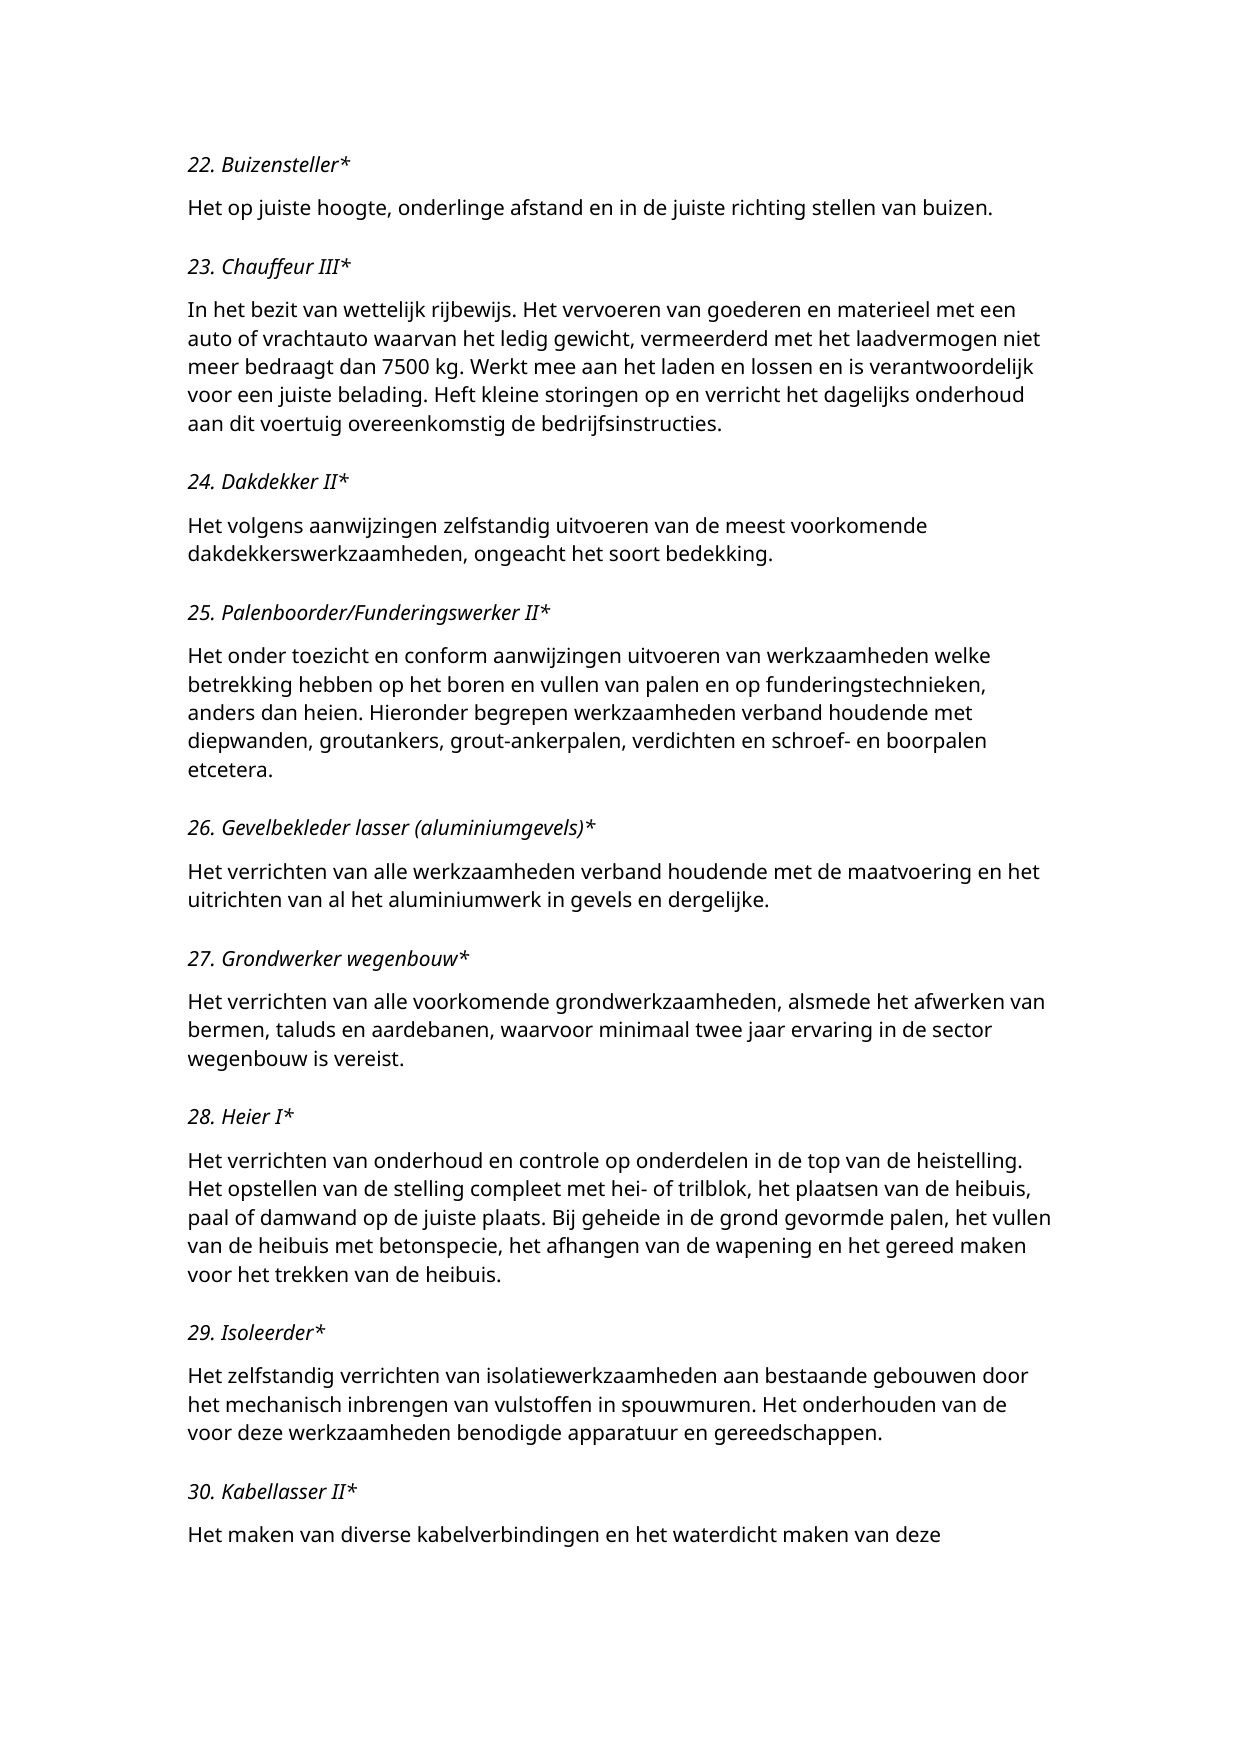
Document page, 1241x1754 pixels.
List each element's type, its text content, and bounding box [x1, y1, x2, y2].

text Het maken van diverse kabelverbindingen en het waterdicht maken van deze [187, 1520, 1053, 1549]
text 27. Grondwerker wegenbouw* [187, 944, 1053, 972]
text Het onder toezicht en conform aanwijzingen uitvoeren van werkzaamheden welke betrekking hebben op het boren en vullen van palen en op funderingstechnieken, anders dan heien. Hieronder begrepen werkzaamheden verband houdende met diepwanden, groutankers, grout-ankerpalen, verdichten en schroef- en boorpalen etcetera. [187, 641, 1053, 783]
text Het op juiste hoogte, onderlinge afstand en in de juiste richting stellen van buizen. [187, 193, 1053, 222]
text 26. Gevelbekleder lasser (aluminiumgevels)* [187, 813, 1053, 842]
text 22. Buizensteller* [187, 150, 1053, 178]
text Het volgens aanwijzingen zelfstandig uitvoeren van de meest voorkomende dakdekkerswerkzaamheden, ongeacht het soort bedekking. [187, 511, 1053, 568]
text 24. Dakdekker II* [187, 467, 1053, 496]
text Het verrichten van onderhoud en controle op onderdelen in de top van de heistelling. Het opstellen van de stelling compleet met hei- of trilblok, het plaatsen van de heibuis, paal of damwand op de juiste plaats. Bij geheide in de grond gevormde palen, het vullen van de heibuis met betonspecie, het afhangen van de wapening en het gereed maken voor het trekken van de heibuis. [187, 1146, 1053, 1288]
text 30. Kabellasser II* [187, 1477, 1053, 1505]
text Het verrichten van alle voorkomende grondwerkzaamheden, alsmede het afwerken van bermen, taluds en aardebanen, waarvoor minimaal twee jaar ervaring in de sector wegenbouw is vereist. [187, 987, 1053, 1072]
text Het verrichten van alle werkzaamheden verband houdende met de maatvoering en het uitrichten van al het aluminiumwerk in gevels en dergelijke. [187, 857, 1053, 914]
text 29. Isoleerder* [187, 1318, 1053, 1347]
text 23. Chauffeur III* [187, 252, 1053, 280]
text 25. Palenboorder/Funderingswerker II* [187, 598, 1053, 626]
text In het bezit van wettelijk rijbewijs. Het vervoeren van goederen en materieel met een auto of vrachtauto waarvan het ledig gewicht, vermeerderd met het laadvermogen niet meer bedraagt dan 7500 kg. Werkt mee aan het laden en lossen en is verantwoordelijk voor een juiste belading. Heft kleine storingen op en verricht het dagelijks onderhoud aan dit voertuig overeenkomstig de bedrijfsinstructies. [187, 295, 1053, 437]
text 28. Heier I* [187, 1102, 1053, 1131]
text Het zelfstandig verrichten van isolatiewerkzaamheden aan bestaande gebouwen door het mechanisch inbrengen van vulstoffen in spouwmuren. Het onderhouden van de voor deze werkzaamheden benodigde apparatuur en gereedschappen. [187, 1362, 1053, 1447]
